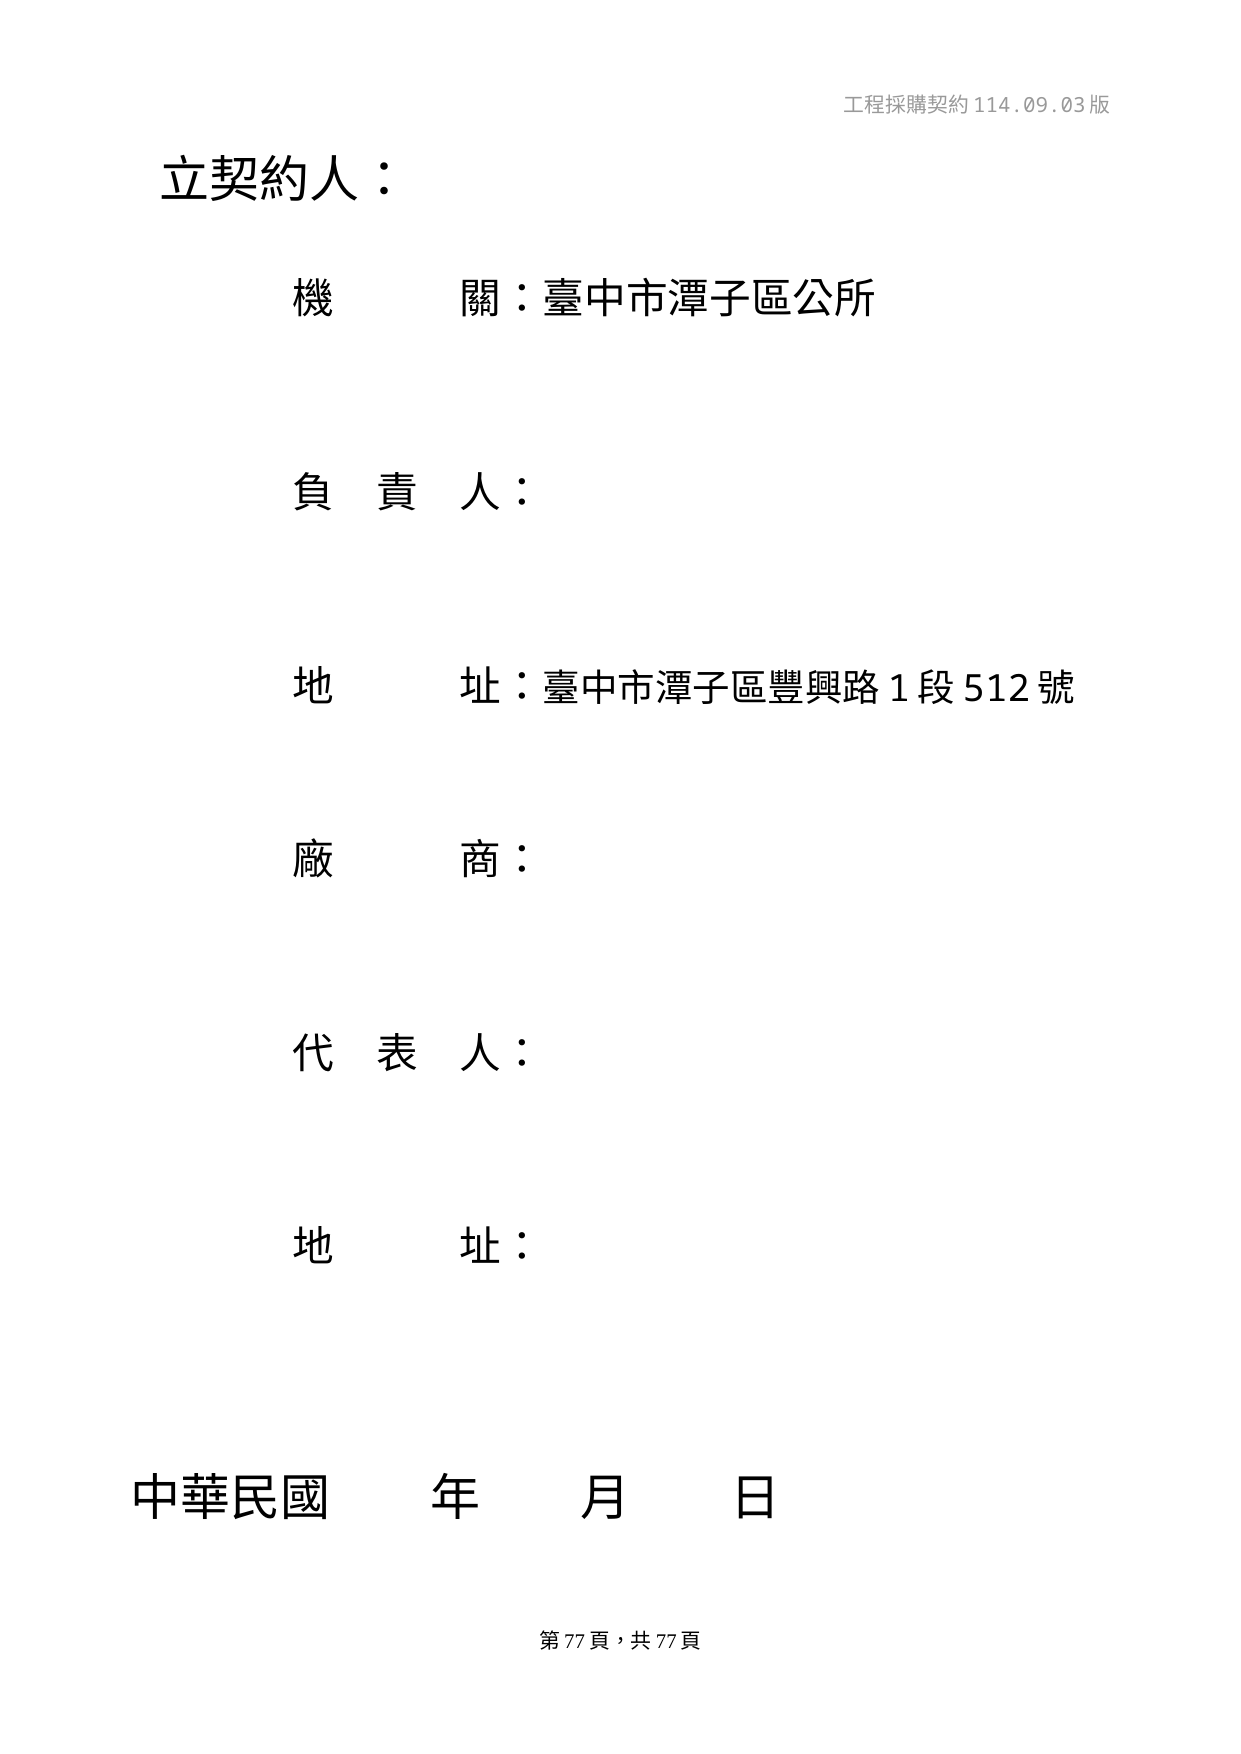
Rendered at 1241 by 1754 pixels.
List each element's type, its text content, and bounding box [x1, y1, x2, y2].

text 立契約人： [159, 164, 1110, 206]
text 地 址： [292, 1220, 1110, 1272]
text 負 責 人： [263, 466, 1110, 518]
text 機 關：臺中市潭子區公所 [263, 272, 1110, 324]
text 代 表 人： [292, 1026, 1110, 1078]
text 地 址：臺中市潭子區豐興路1段512號 [263, 660, 1110, 712]
text 中華民國 年 月 日 [130, 1458, 1110, 1530]
text 廠 商： [292, 833, 1110, 885]
